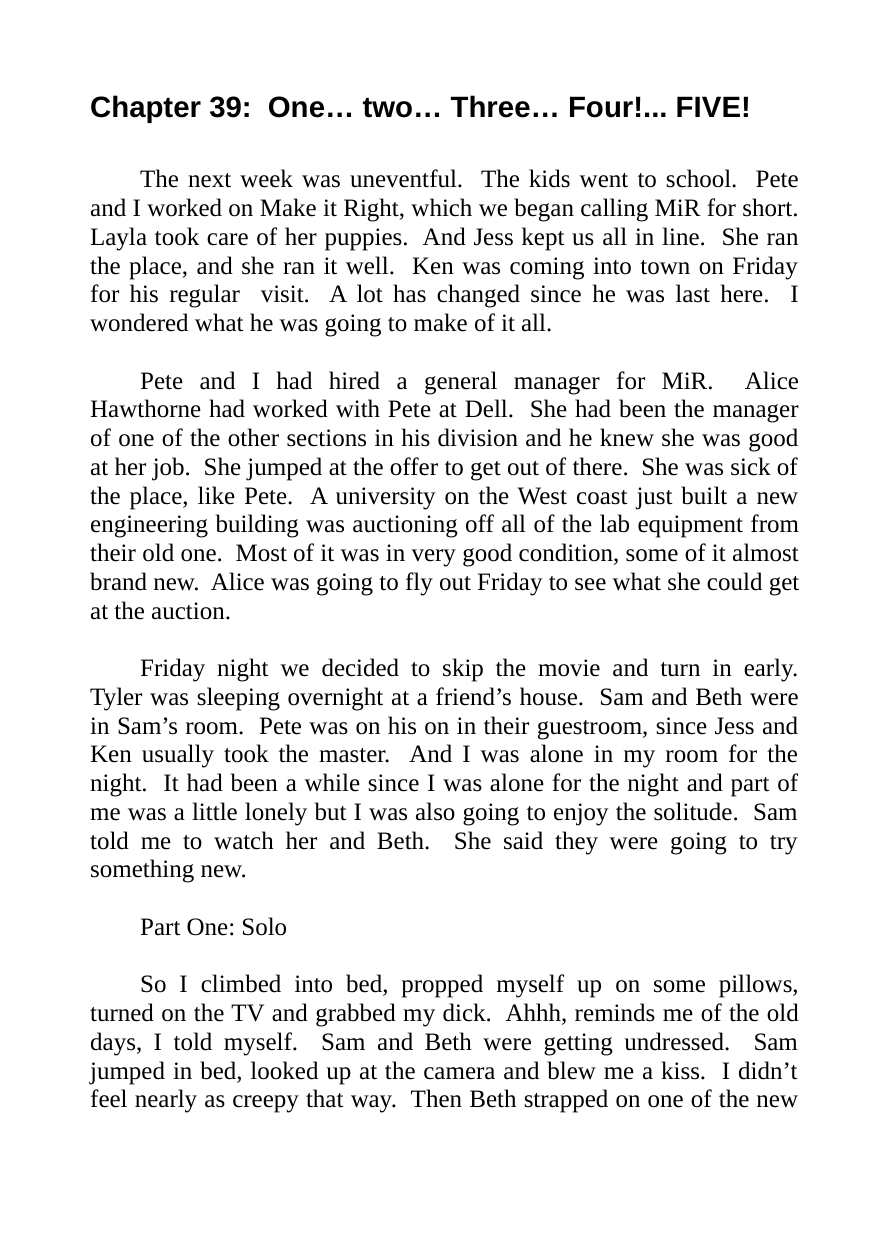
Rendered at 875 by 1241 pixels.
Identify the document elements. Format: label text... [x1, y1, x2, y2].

text Pete and I had hired a general manager for MiR. Alice Hawthorne had worked with Pete at Dell. She had been the manager of one of the other sections in his division and he knew she was good at her job. She jumped at the offer to get out of there. She was sick of the place, like Pete. A university on the West coast just built a new engineering building was auctioning off all of the lab equipment from their old one. Most of it was in very good condition, some of it almost brand new. Alice was going to fly out Friday to see what she could get at the auction. [90, 366, 799, 624]
text Part One: Solo [90, 912, 799, 941]
text Friday night we decided to skip the movie and turn in early. Tyler was sleeping overnight at a friend’s house. Sam and Beth were in Sam’s room. Pete was on his on in their guestroom, since Jess and Ken usually took the master. And I was alone in my room for the night. It had been a while since I was alone for the night and part of me was a little lonely but I was also going to enjoy the solitude. Sam told me to watch her and Beth. She said they were going to try something new. [90, 653, 799, 883]
text So I climbed into bed, propped myself up on some pillows, turned on the TV and grabbed my dick. Ahhh, reminds me of the old days, I told myself. Sam and Beth were getting undressed. Sam jumped in bed, looked up at the camera and blew me a kiss. I didn’t feel nearly as creepy that way. Then Beth strapped on one of the new [90, 969, 799, 1113]
subtitle Chapter 39: One… two… Three… Four!... FIVE! [90, 89, 799, 123]
text The next week was uneventful. The kids went to school. Pete and I worked on Make it Right, which we began calling MiR for short. Layla took care of her puppies. And Jess kept us all in line. She ran the place, and she ran it well. Ken was coming into town on Friday for his regular visit. A lot has changed since he was last here. I wondered what he was going to make of it all. [90, 164, 799, 337]
